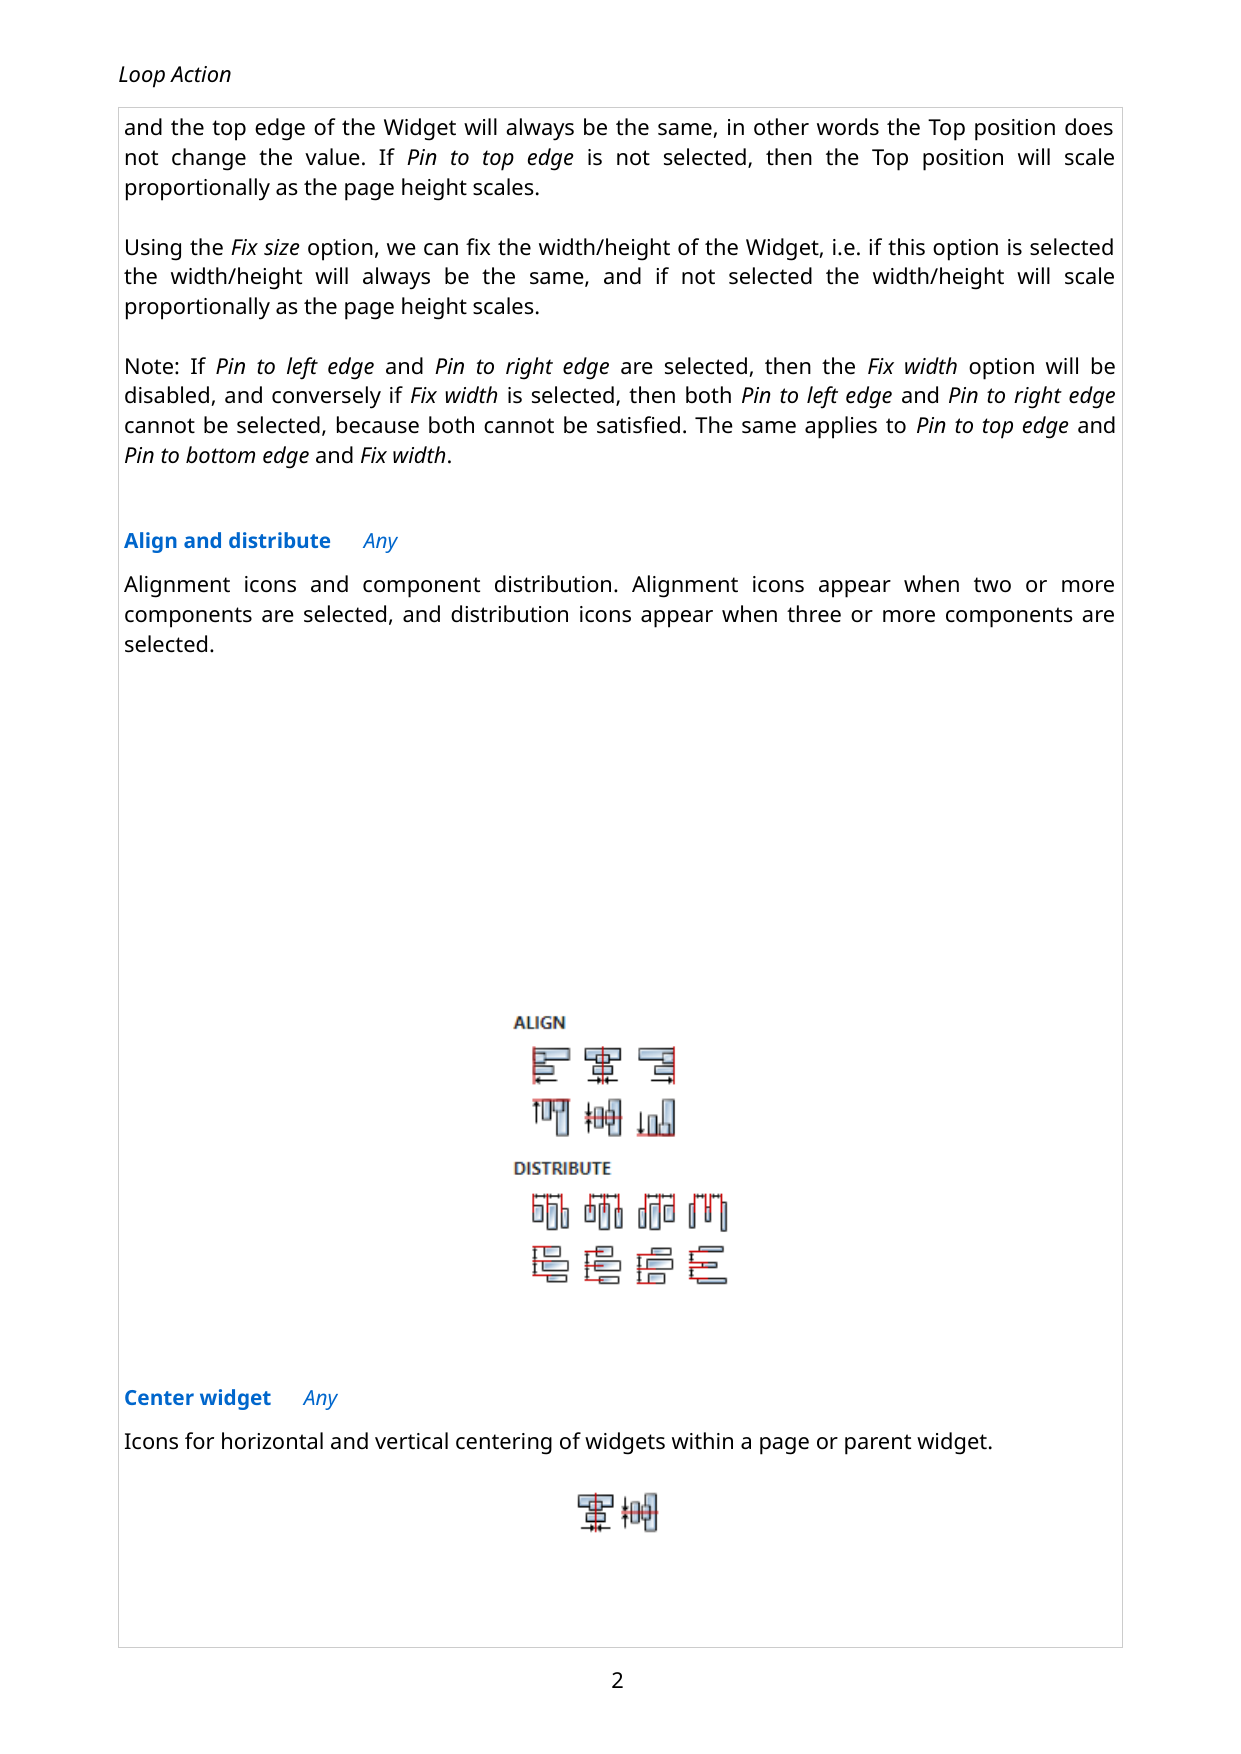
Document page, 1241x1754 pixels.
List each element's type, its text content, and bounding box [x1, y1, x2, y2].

picture [572, 1485, 668, 1539]
table_cell Center widget Any Icons for horizontal and vertical centering of widgets within a page or parent widget. [119, 1008, 1122, 1647]
picture [490, 1007, 750, 1297]
table_cell and the top edge of the Widget will always be the same, in other words the Top position does not change the value. If Pin to top edge is not selected, then the Top position will scale proportionally as the page height scales. Using the Fix size option, we can fix the width/height of the Widget, i.e. if this option is selected the width/height will always be the same, and if not selected the width/height will scale proportionally as the page height scales. Note: If Pin to left edge and Pin to right edge are selected, then the Fix width option will be disabled, and conversely if Fix width is selected, then both Pin to left edge and Pin to right edge cannot be selected, because both cannot be satisfied. The same applies to Pin to top edge and Pin to bottom edge and Fix width. Align and distribute Any Alignment icons and component distribution. Alignment icons appear when two or more components are selected, and distribution icons appear when three or more components are selected. [119, 108, 1122, 1007]
